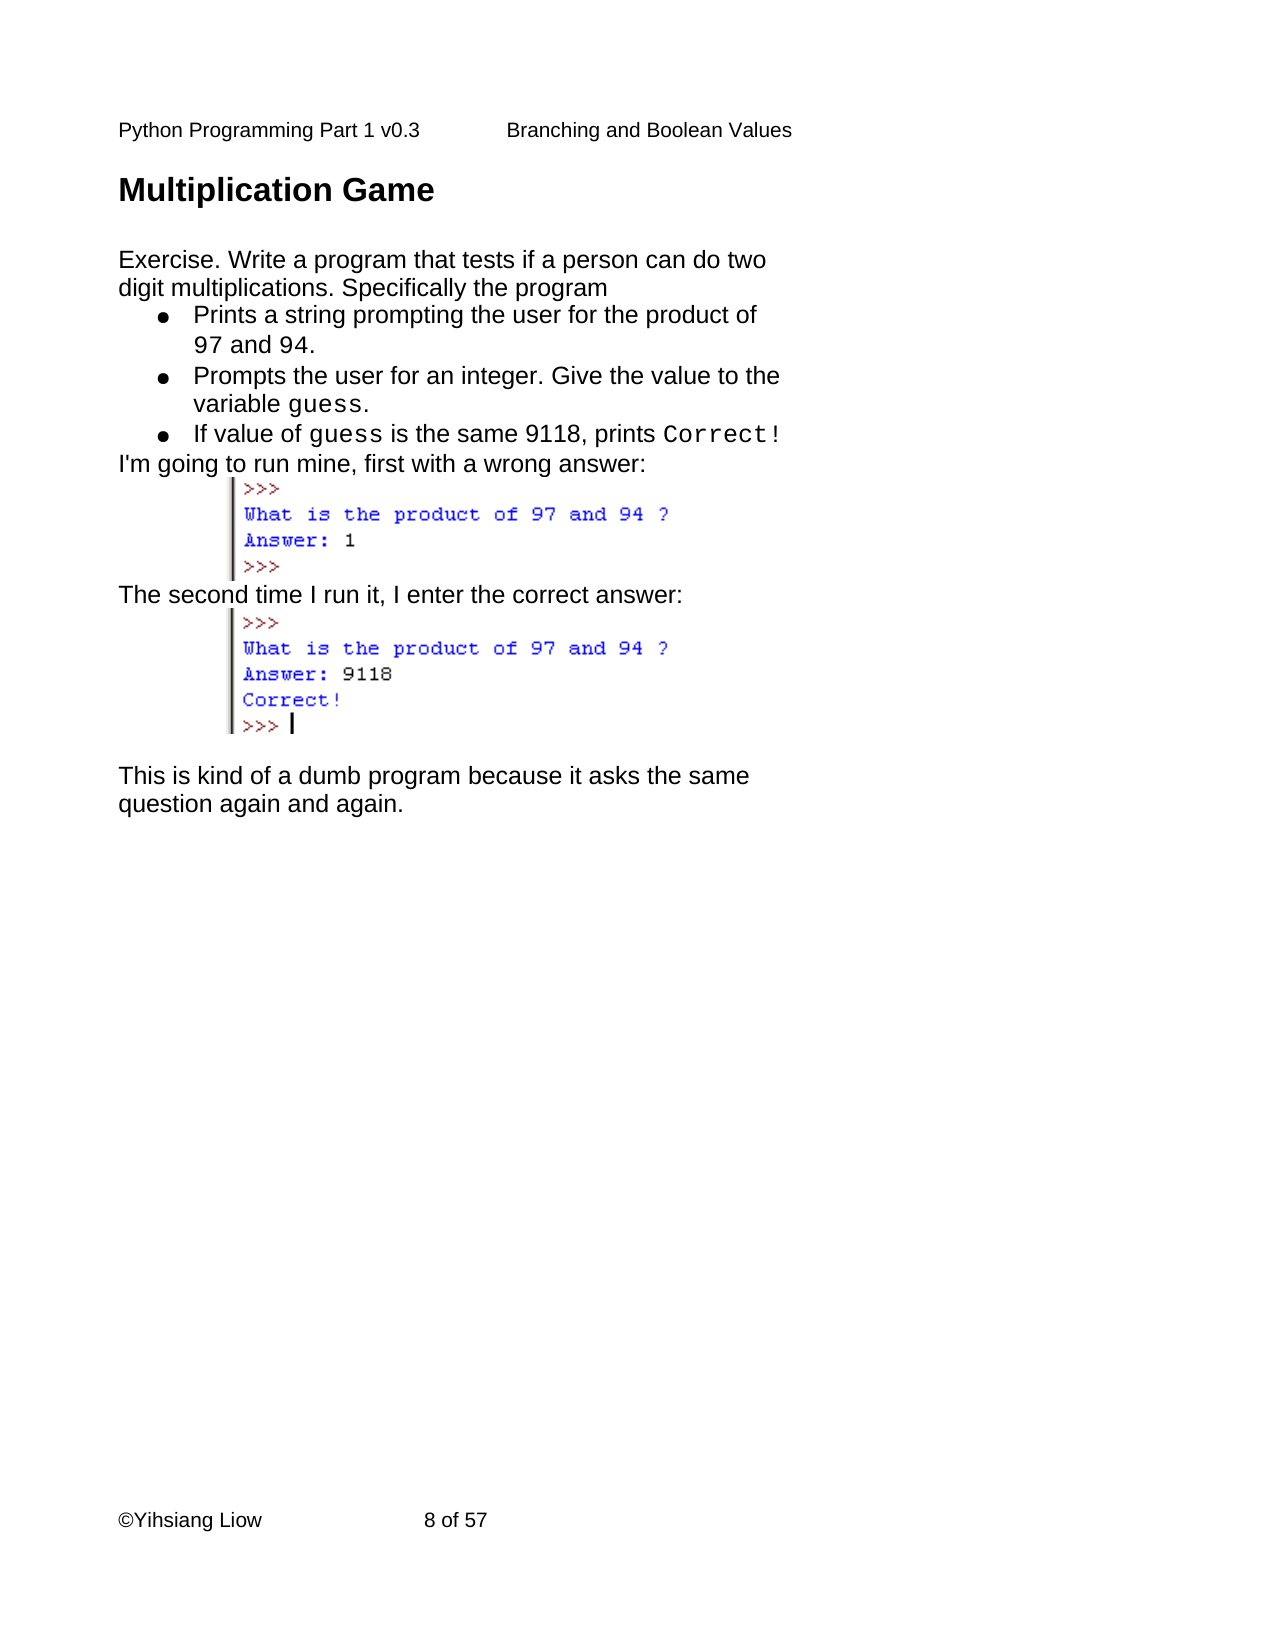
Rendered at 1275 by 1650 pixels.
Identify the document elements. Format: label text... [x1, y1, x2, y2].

list Prints a string prompting the user for the product of 97 and 94. [156, 301, 793, 361]
list Prompts the user for an integer. Give the value to the variable guess. [156, 361, 793, 419]
list If value of guess is the same 9118, prints Correct! [156, 419, 793, 449]
text This is kind of a dumb program because it asks the same question again and again. [118, 762, 793, 817]
text Exercise. Write a program that tests if a person can do two digit multiplications. Specifically the program [118, 245, 793, 301]
text Multiplication Game [118, 171, 793, 208]
text The second time I run it, I enter the correct answer: [118, 477, 793, 608]
text I'm going to run mine, first with a wrong answer: [118, 449, 793, 477]
